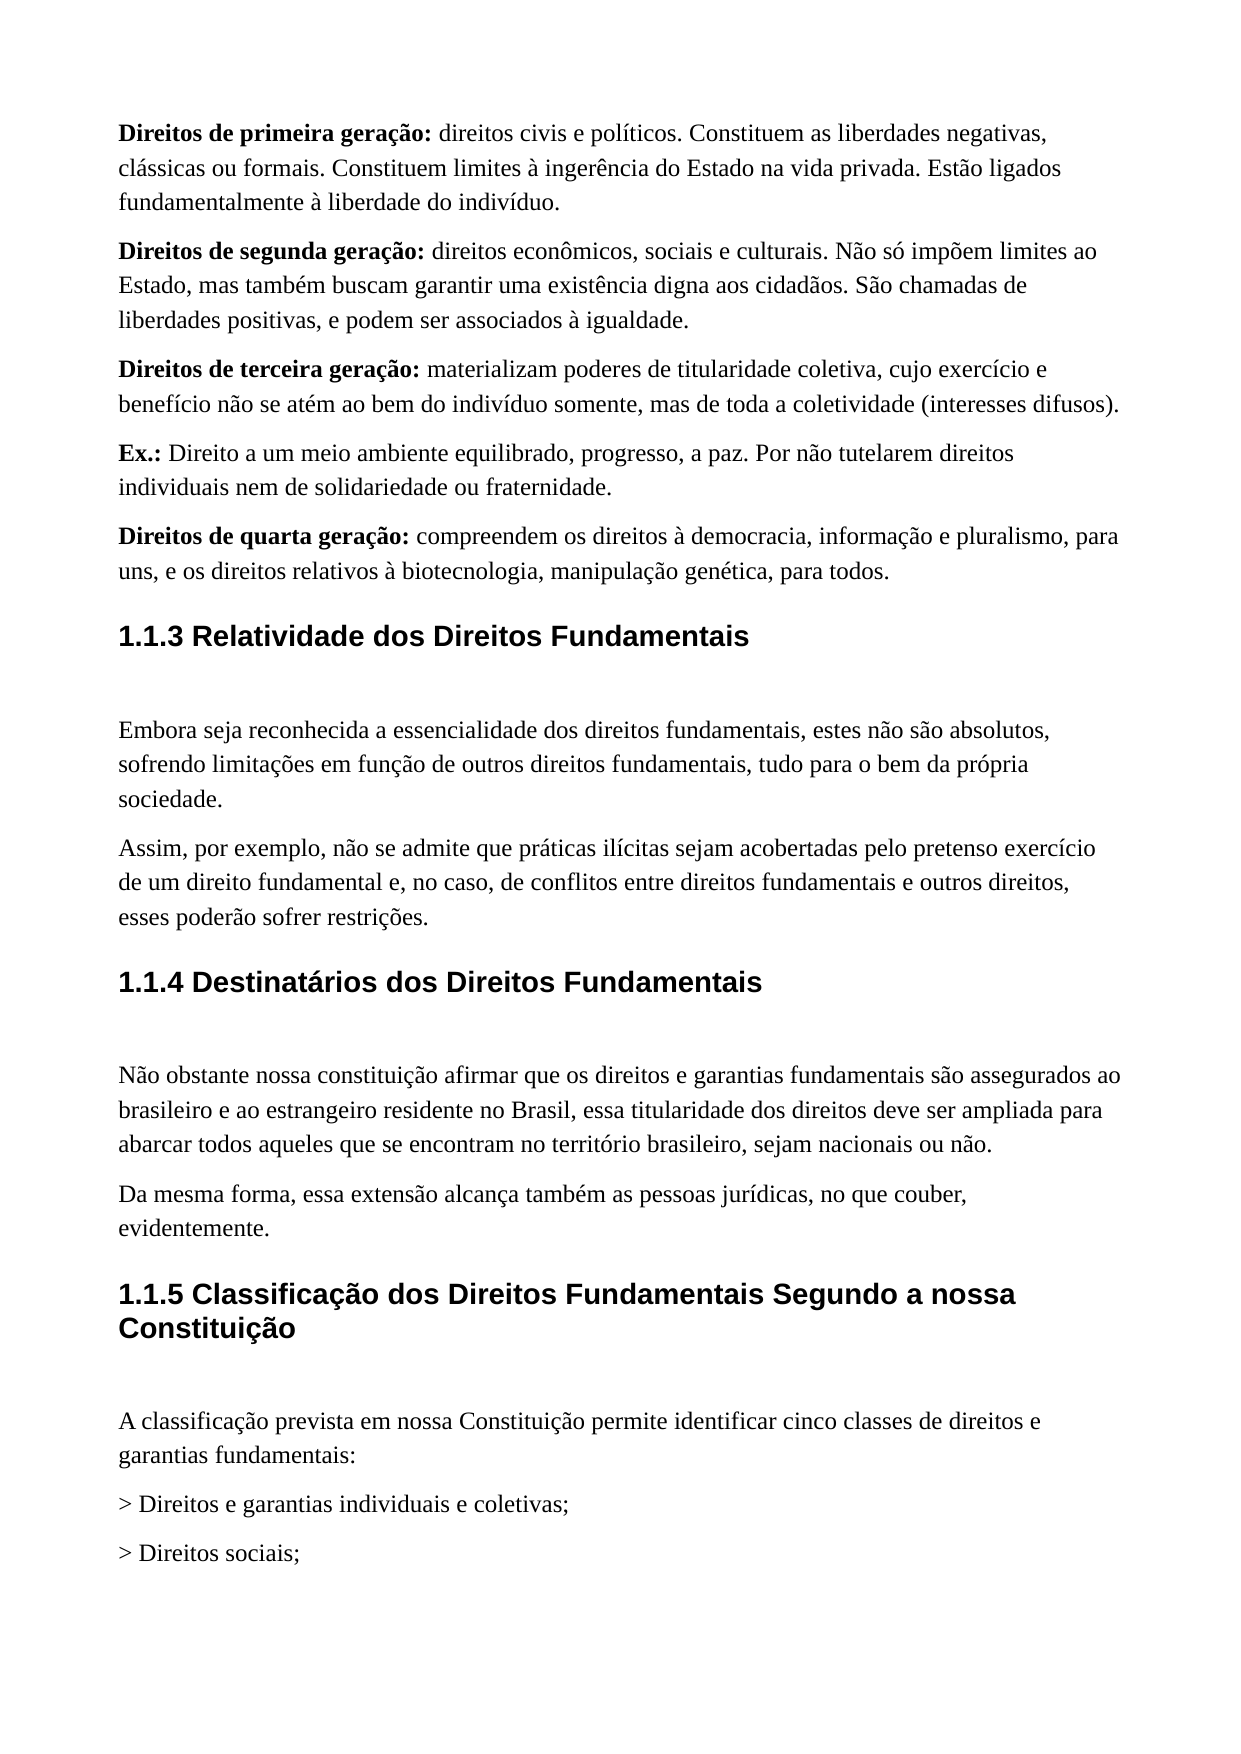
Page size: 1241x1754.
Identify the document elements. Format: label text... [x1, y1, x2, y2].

text Direitos de terceira geração: materializam poderes de titularidade coletiva, cujo exercício e benefício não se atém ao bem do indivíduo somente, mas de toda a coletividade (interesses difusos). [118, 354, 1122, 417]
subtitle 1.1.4 Destinatários dos Direitos Fundamentais [118, 965, 1122, 999]
text Assim, por exemplo, não se admite que práticas ilícitas sejam acobertadas pelo pretenso exercício de um direito fundamental e, no caso, de conflitos entre direitos fundamentais e outros direitos, esses poderão sofrer restrições. [118, 833, 1122, 930]
text Direitos de quarta geração: compreendem os direitos à democracia, informação e pluralismo, para uns, e os direitos relativos à biotecnologia, manipulação genética, para todos. [118, 521, 1122, 584]
text Direitos de segunda geração: direitos econômicos, sociais e culturais. Não só impõem limites ao Estado, mas também buscam garantir uma existência digna aos cidadãos. São chamadas de liberdades positivas, e podem ser associados à igualdade. [118, 236, 1122, 334]
subtitle 1.1.5 Classificação dos Direitos Fundamentais Segundo a nossa Constituição [118, 1277, 1122, 1344]
text Da mesma forma, essa extensão alcança também as pessoas jurídicas, no que couber, evidentemente. [118, 1179, 1122, 1242]
text Direitos de primeira geração: direitos civis e políticos. Constituem as liberdades negativas, clássicas ou formais. Constituem limites à ingerência do Estado na vida privada. Estão ligados fundamentalmente à liberdade do indivíduo. [118, 118, 1122, 216]
text Embora seja reconhecida a essencialidade dos direitos fundamentais, estes não são absolutos, sofrendo limitações em função de outros direitos fundamentais, tudo para o bem da própria sociedade. [118, 715, 1122, 812]
text Não obstante nossa constituição afirmar que os direitos e garantias fundamentais são assegurados ao brasileiro e ao estrangeiro residente no Brasil, essa titularidade dos direitos deve ser ampliada para abarcar todos aqueles que se encontram no território brasileiro, sejam nacionais ou não. [118, 1061, 1122, 1158]
text > Direitos e garantias individuais e coletivas; [118, 1489, 1122, 1518]
text Ex.: Direito a um meio ambiente equilibrado, progresso, a paz. Por não tutelarem direitos individuais nem de solidariedade ou fraternidade. [118, 438, 1122, 501]
text A classificação prevista em nossa Constituição permite identificar cinco classes de direitos e garantias fundamentais: [118, 1406, 1122, 1469]
subtitle 1.1.3 Relatividade dos Direitos Fundamentais [118, 619, 1122, 653]
text > Direitos sociais; [118, 1538, 1122, 1567]
